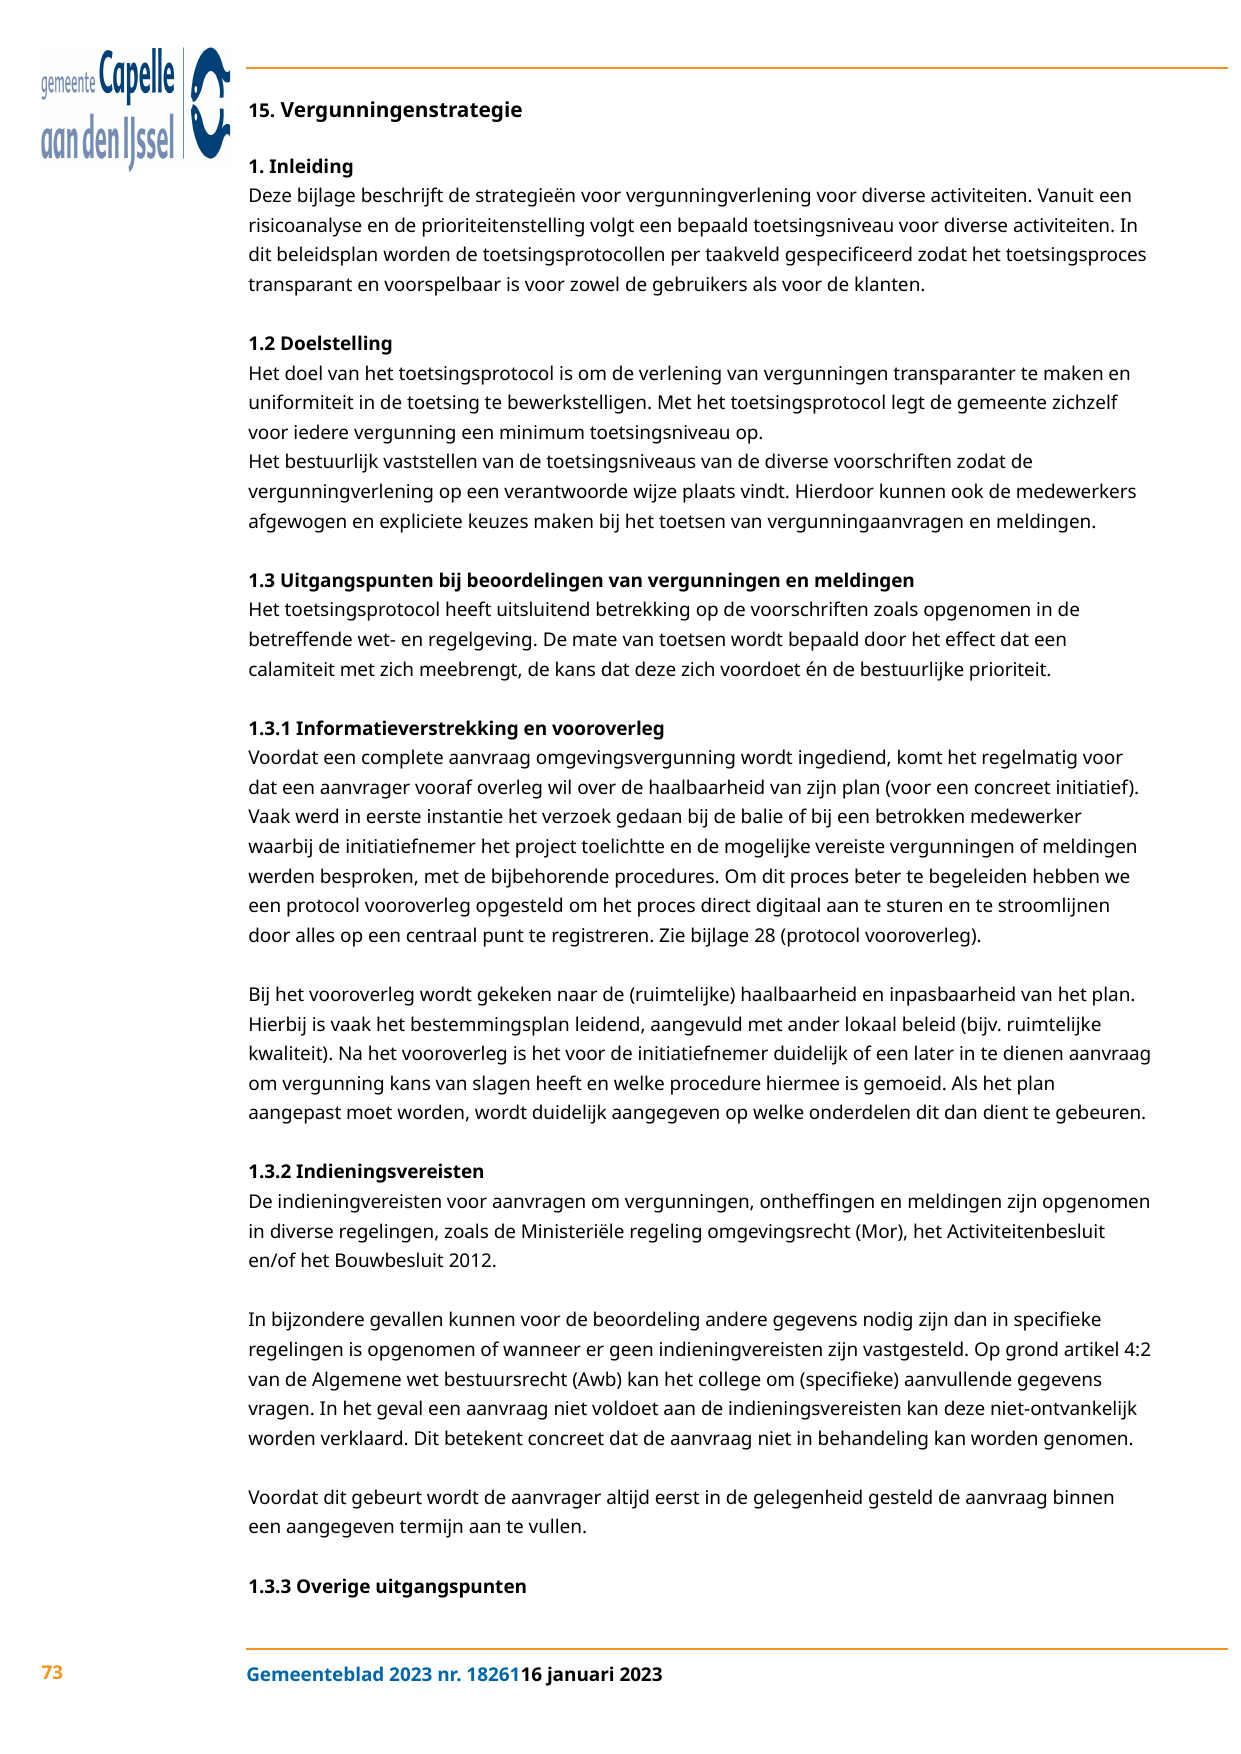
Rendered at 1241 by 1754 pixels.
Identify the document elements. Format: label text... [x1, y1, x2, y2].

text 1. Inleiding [248, 153, 1152, 179]
text Voordat een complete aanvraag omgevingsvergunning wordt ingediend, komt het regelmatig voor dat een aanvrager vooraf overleg wil over de haalbaarheid van zijn plan (voor een concreet initiatief). Vaak werd in eerste instantie het verzoek gedaan bij de balie of bij een betrokken medewerker waarbij de initiatiefnemer het project toelichtte en de mogelijke vereiste vergunningen of meldingen werden besproken, met de bijbehorende procedures. Om dit proces beter te begeleiden hebben we een protocol vooroverleg opgesteld om het proces direct digitaal aan te sturen en te stroomlijnen door alles op een centraal punt te registreren. Zie bijlage 28 (protocol vooroverleg). [248, 744, 1152, 948]
text Bij het vooroverleg wordt gekeken naar de (ruimtelijke) haalbaarheid en inpasbaarheid van het plan. Hierbij is vaak het bestemmingsplan leidend, aangevuld met ander lokaal beleid (bijv. ruimtelijke kwaliteit). Na het vooroverleg is het voor de initiatiefnemer duidelijk of een later in te dienen aanvraag om vergunning kans van slagen heeft en welke procedure hiermee is gemoeid. Als het plan aangepast moet worden, wordt duidelijk aangegeven op welke onderdelen dit dan dient te gebeuren. [248, 981, 1152, 1125]
text 1.3.1 Informatieverstrekking en vooroverleg [248, 715, 1152, 741]
text 1.3.3 Overige uitgangspunten [248, 1573, 1152, 1599]
text In bijzondere gevallen kunnen voor de beoordeling andere gegevens nodig zijn dan in specifieke regelingen is opgenomen of wanneer er geen indieningvereisten zijn vastgesteld. Op grond artikel 4:2 van de Algemene wet bestuursrecht (Awb) kan het college om (specifieke) aanvullende gegevens vragen. In het geval een aanvraag niet voldoet aan de indieningsvereisten kan deze niet-ontvankelijk worden verklaard. Dit betekent concreet dat de aanvraag niet in behandeling kan worden genomen. [248, 1307, 1152, 1451]
text 1.2 Doelstelling [248, 330, 1152, 356]
text De indieningvereisten voor aanvragen om vergunningen, ontheffingen en meldingen zijn opgenomen in diverse regelingen, zoals de Ministeriële regeling omgevingsrecht (Mor), het Activiteitenbesluit en/of het Bouwbesluit 2012. [248, 1188, 1152, 1273]
text Het bestuurlijk vaststellen van de toetsingsniveaus van de diverse voorschriften zodat de vergunningverlening op een verantwoorde wijze plaats vindt. Hierdoor kunnen ook de medewerkers afgewogen en expliciete keuzes maken bij het toetsen van vergunningaanvragen en meldingen. [248, 449, 1152, 534]
text 15. Vergunningenstrategie [248, 95, 1152, 123]
text 1.3.2 Indieningsvereisten [248, 1159, 1152, 1184]
picture [41, 47, 231, 172]
text Het toetsingsprotocol heeft uitsluitend betrekking op de voorschriften zoals opgenomen in de betreffende wet- en regelgeving. De mate van toetsen wordt bepaald door het effect dat een calamiteit met zich meebrengt, de kans dat deze zich voordoet én de bestuurlijke prioriteit. [248, 597, 1152, 682]
text Het doel van het toetsingsprotocol is om de verlening van vergunningen transparanter te maken en uniformiteit in de toetsing te bewerkstelligen. Met het toetsingsprotocol legt de gemeente zichzelf voor iedere vergunning een minimum toetsingsniveau op. [248, 360, 1152, 445]
text 1.3 Uitgangspunten bij beoordelingen van vergunningen en meldingen [248, 567, 1152, 593]
text Voordat dit gebeurt wordt de aanvrager altijd eerst in de gelegenheid gesteld de aanvraag binnen een aangegeven termijn aan te vullen. [248, 1484, 1152, 1539]
text Deze bijlage beschrijft de strategieën voor vergunningverlening voor diverse activiteiten. Vanuit een risicoanalyse en de prioriteitenstelling volgt een bepaald toetsingsniveau voor diverse activiteiten. In dit beleidsplan worden de toetsingsprotocollen per taakveld gespecificeerd zodat het toetsingsproces transparant en voorspelbaar is voor zowel de gebruikers als voor de klanten. [248, 182, 1152, 297]
